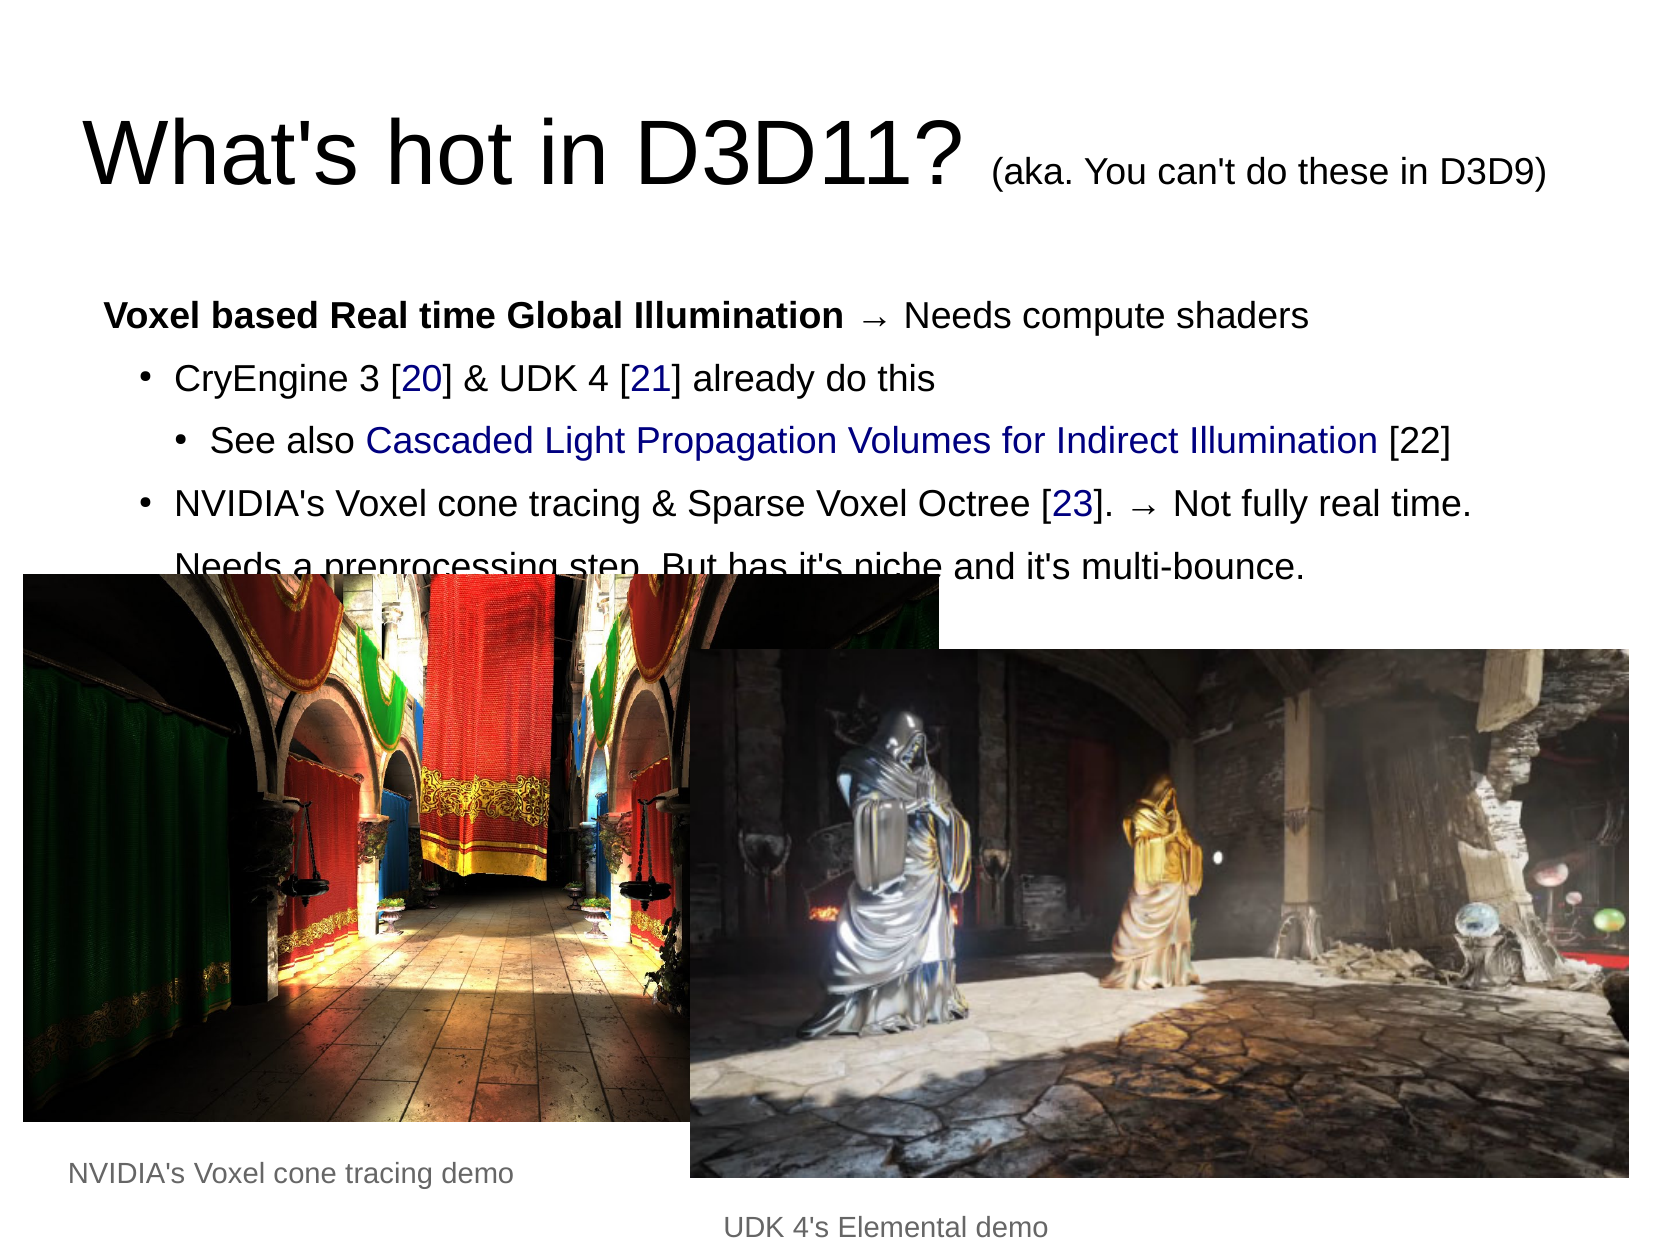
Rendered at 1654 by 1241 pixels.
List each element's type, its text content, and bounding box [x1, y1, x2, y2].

text_box NVIDIA's Voxel cone tracing demo [53, 1133, 556, 1182]
text_box UDK 4's Elemental demo [708, 1187, 1211, 1235]
picture [23, 574, 1629, 1178]
text_box Voxel based Real time Global Illumination → Needs compute shaders CryEngine 3 [20] & UDK 4 [21] already do this See also Cascaded Light Propagation Volumes for Indirect Illumination [22] NVIDIA's Voxel cone tracing & Sparse Voxel Octree [23]. → Not fully real time. Needs a preprocessing step. But has it's niche and it's multi-bounce. [88, 265, 1595, 577]
title What's hot in D3D11? (aka. You can't do these in D3D9) [82, 49, 1571, 257]
